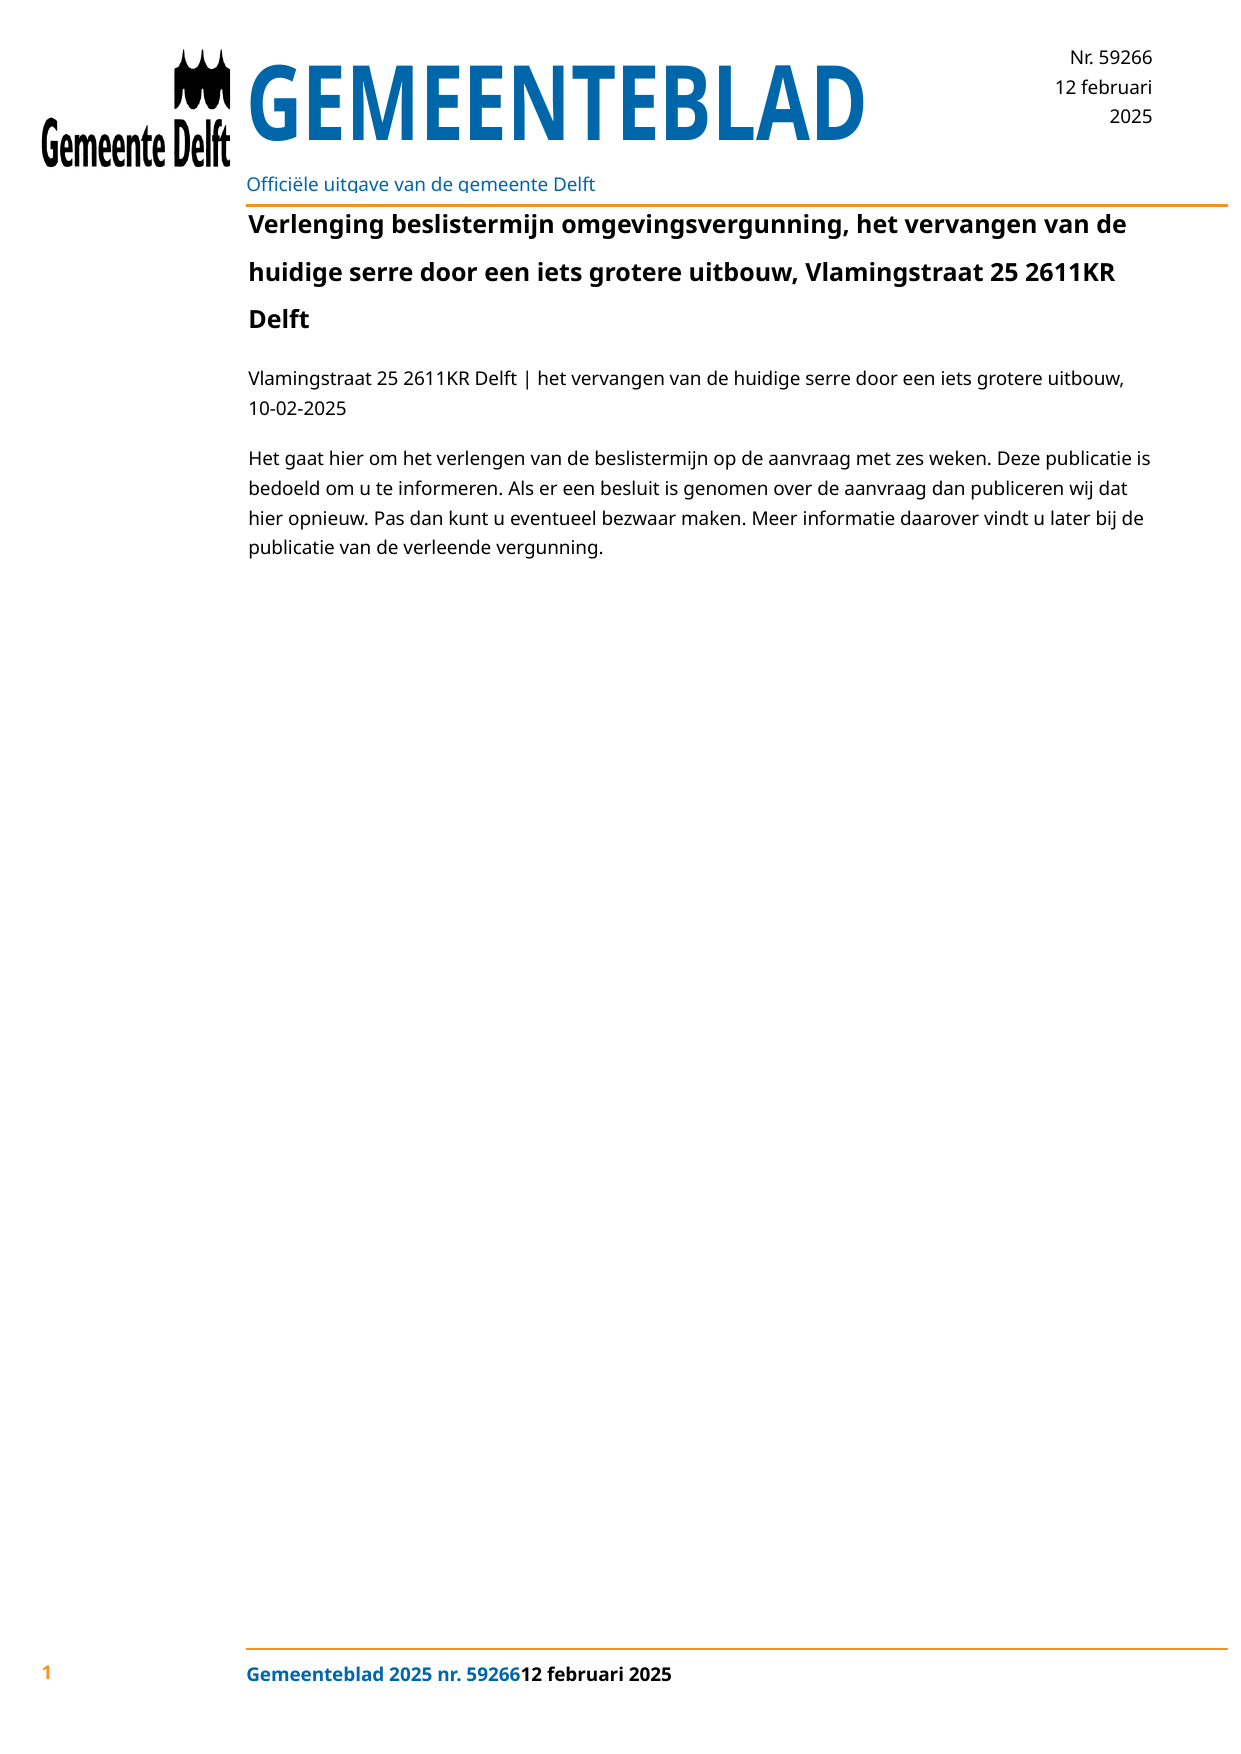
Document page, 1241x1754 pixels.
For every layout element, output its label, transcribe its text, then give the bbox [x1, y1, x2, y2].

text Verlenging beslistermijn omgevingsvergunning, het vervangen van de huidige serre door een iets grotere uitbouw, Vlamingstraat 25 2611KR Delft [248, 207, 1152, 336]
text Vlamingstraat 25 2611KR Delft | het vervangen van de huidige serre door een iets grotere uitbouw, 10-02-2025 [248, 366, 1152, 421]
text Het gaat hier om het verlengen van de beslistermijn op de aanvraag met zes weken. Deze publicatie is bedoeld om u te informeren. Als er een besluit is genomen over de aanvraag dan publiceren wij dat hier opnieuw. Pas dan kunt u eventueel bezwaar maken. Meer informatie daarover vindt u later bij de publicatie van de verleende vergunning. [248, 446, 1152, 560]
picture [41, 47, 231, 172]
